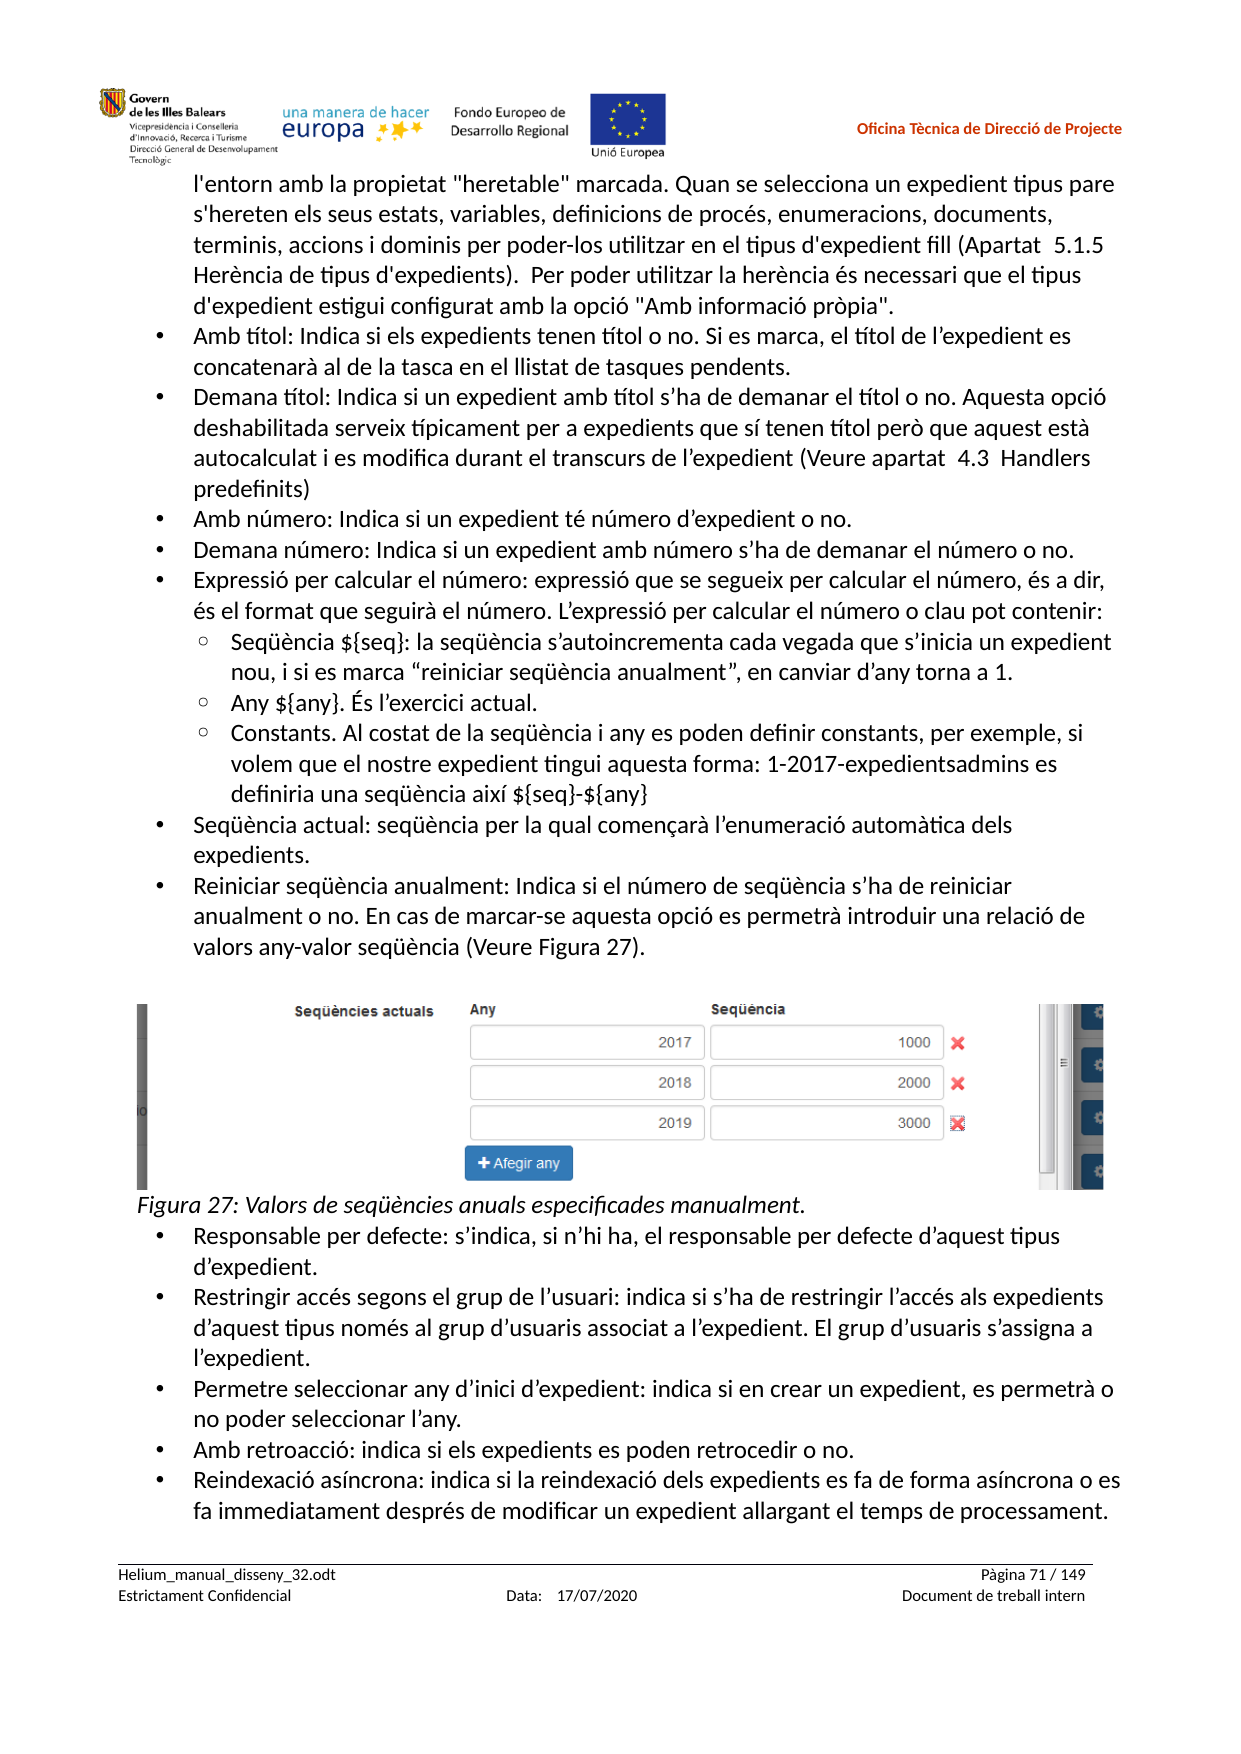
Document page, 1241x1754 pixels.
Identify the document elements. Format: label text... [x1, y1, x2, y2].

list Amb número: Indica si un expedient té número d’expedient o no. [156, 504, 1122, 534]
list Demana títol: Indica si un expedient amb títol s’ha de demanar el títol o no. Aquesta opció deshabilitada serveix típicament per a expedients que sí tenen títol però que aquest està autocalculat i es modifica durant el transcurs de l’expedient (Veure apartat 4.3 Handlers predefinits) [156, 382, 1122, 504]
list Amb retroacció: indica si els expedients es poden retrocedir o no. [156, 1434, 1122, 1464]
list Seqüència ${seq}: la seqüència s’autoincrementa cada vegada que s’inicia un expedient nou, i si es marca “reiniciar seqüència anualment”, en canviar d’any torna a 1. [193, 626, 1122, 687]
list l'entorn amb la propietat "heretable" marcada. Quan se selecciona un expedient tipus pare s'hereten els seus estats, variables, definicions de procés, enumeracions, documents, terminis, accions i dominis per poder-los utilitzar en el tipus d'expedient fill (Apartat 5.1.5 Herència de tipus d'expedients). Per poder utilitzar la herència és necessari que el tipus d'expedient estigui configurat amb la opció "Amb informació pròpia". [156, 168, 1122, 321]
list Permetre seleccionar any d’inici d’expedient: indica si en crear un expedient, es permetrà o no poder seleccionar l’any. [156, 1373, 1122, 1434]
list Amb títol: Indica si els expedients tenen títol o no. Si es marca, el títol de l’expedient es concatenarà al de la tasca en el llistat de tasques pendents. [156, 321, 1122, 382]
list Constants. Al costat de la seqüència i any es poden definir constants, per exemple, si volem que el nostre expedient tingui aquesta forma: 1-2017-expedientsadmins es definiria una seqüència així ${seq}-${any} [193, 717, 1122, 809]
list Figura 27: Valors de seqüències anuals especificades manualment. [137, 1190, 1103, 1220]
list Demana número: Indica si un expedient amb número s’ha de demanar el número o no. [156, 534, 1122, 565]
list Restringir accés segons el grup de l’usuari: indica si s’ha de restringir l’accés als expedients d’aquest tipus només al grup d’usuaris associat a l’expedient. El grup d’usuaris s’assigna a l’expedient. [156, 1281, 1122, 1373]
list Reindexació asíncrona: indica si la reindexació dels expedients es fa de forma asíncrona o es fa immediatament després de modificar un expedient allargant el temps de processament. [156, 1464, 1122, 1525]
list Expressió per calcular el número: expressió que se segueix per calcular el número, és a dir, és el format que seguirà el número. L’expressió per calcular el número o clau pot contenir: [156, 565, 1122, 626]
list Responsable per defecte: s’indica, si n’hi ha, el responsable per defecte d’aquest tipus d’expedient. [137, 992, 1122, 1281]
picture [136, 1004, 1104, 1190]
list Reiniciar seqüència anualment: Indica si el número de seqüència s’ha de reiniciar anualment o no. En cas de marcar-se aquesta opció es permetrà introduir una relació de valors any-valor seqüència (Veure Figura 27). [156, 870, 1122, 961]
list Seqüència actual: seqüència per la qual començarà l’enumeració automàtica dels expedients. [156, 809, 1122, 870]
list Any ${any}. És l’exercici actual. [193, 687, 1122, 717]
picture [99, 87, 668, 166]
